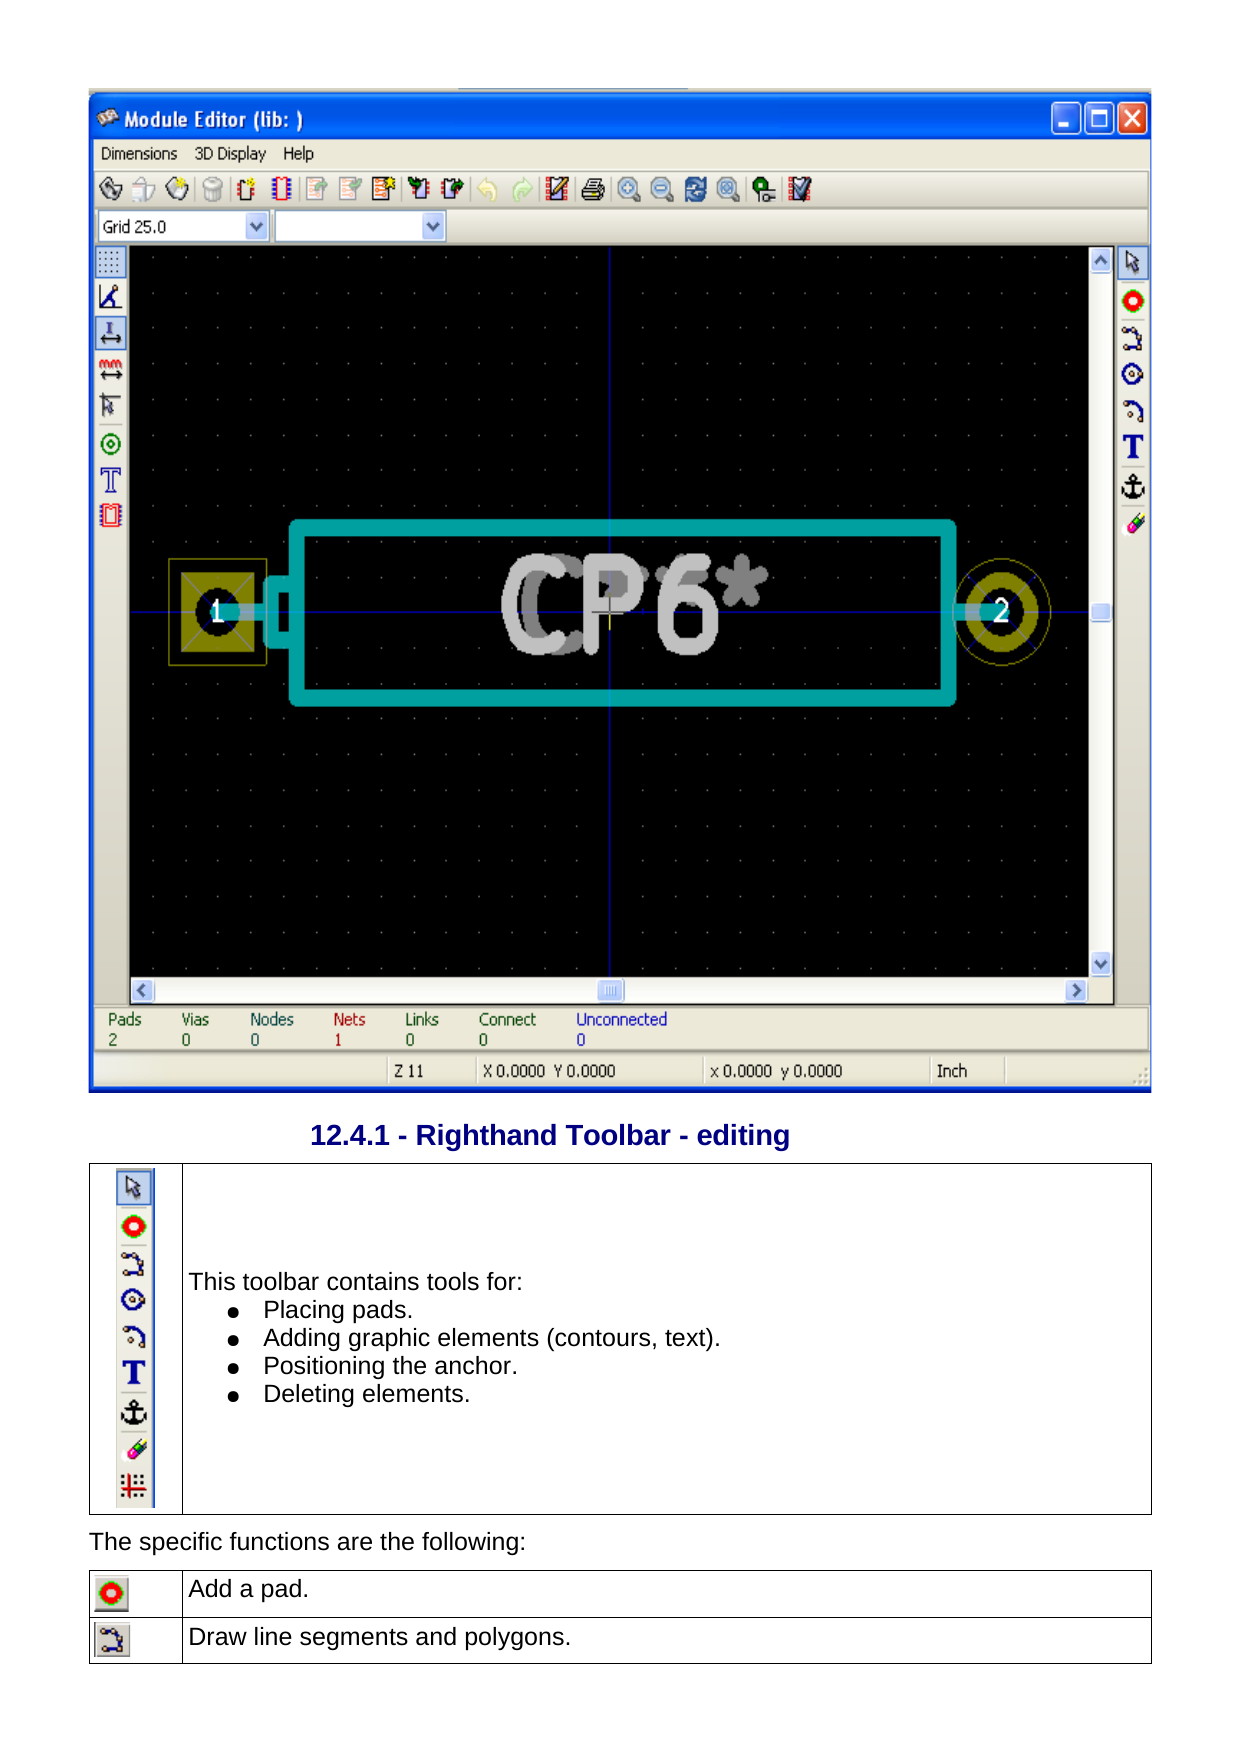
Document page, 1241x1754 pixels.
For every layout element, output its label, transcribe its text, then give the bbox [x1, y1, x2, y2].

picture [88, 88, 1152, 1093]
subtitle Righthand Toolbar - editing [236, 1119, 1152, 1151]
table_header Add a pad. [183, 1571, 1151, 1617]
text The specific functions are the following: [88, 1528, 1152, 1556]
picture [94, 1575, 129, 1612]
picture [116, 1168, 155, 1508]
table_cell [90, 1618, 182, 1663]
table_header [90, 1571, 182, 1617]
table_header This toolbar contains tools for: Placing pads. Adding graphic elements (contours, text). Positioning the anchor. Deleting elements. [183, 1164, 1151, 1514]
table_cell Draw line segments and polygons. [183, 1618, 1151, 1663]
table_header [90, 1164, 182, 1514]
picture [94, 1622, 131, 1657]
